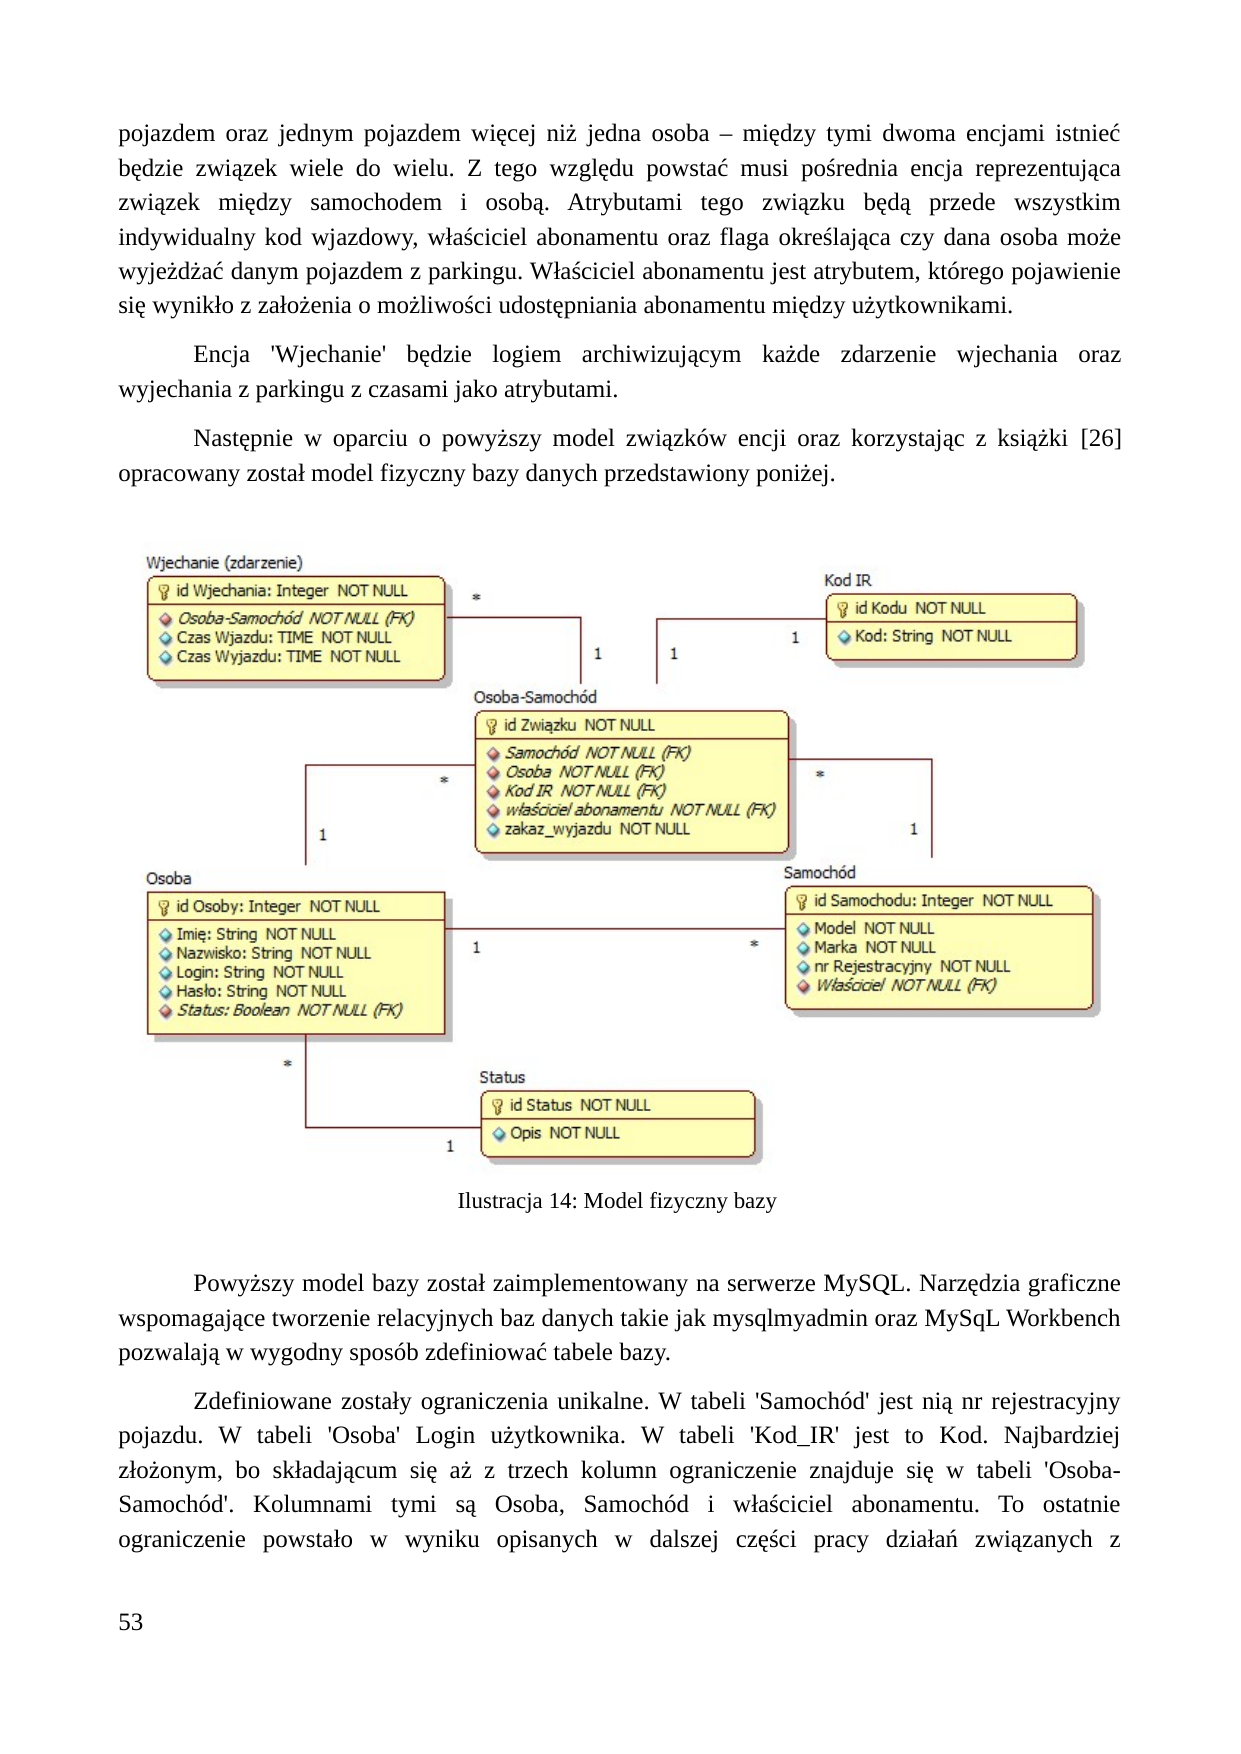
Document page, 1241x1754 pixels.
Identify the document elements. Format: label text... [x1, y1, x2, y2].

picture [118, 519, 1123, 1187]
text pojazdem oraz jednym pojazdem więcej niż jedna osoba – między tymi dwoma encjami istnieć będzie związek wiele do wielu. Z tego względu powstać musi pośrednia encja reprezentująca związek między samochodem i osobą. Atrybutami tego związku będą przede wszystkim indywidualny kod wjazdowy, właściciel abonamentu oraz flaga określająca czy dana osoba może wyjeżdżać danym pojazdem z parkingu. Właściciel abonamentu jest atrybutem, którego pojawienie się wynikło z założenia o możliwości udostępniania abonamentu między użytkownikami. [118, 118, 1122, 319]
text Zdefiniowane zostały ograniczenia unikalne. W tabeli 'Samochód' jest nią nr rejestracyjny pojazdu. W tabeli 'Osoba' Login użytkownika. W tabeli 'Kod_IR' jest to Kod. Najbardziej złożonym, bo składającum się aż z trzech kolumn ograniczenie znajduje się w tabeli 'Osoba-Samochód'. Kolumnami tymi są Osoba, Samochód i właściciel abonamentu. To ostatnie ograniczenie powstało w wyniku opisanych w dalszej części pracy działań związanych z [118, 1386, 1122, 1553]
text Następnie w oparciu o powyższy model związków encji oraz korzystając z książki [26] opracowany został model fizyczny bazy danych przedstawiony poniżej. [118, 423, 1122, 486]
text Encja 'Wjechanie' będzie logiem archiwizującym każde zdarzenie wjechania oraz wyjechania z parkingu z czasami jako atrybutami. [118, 339, 1122, 403]
text Ilustracja 14: Model fizyczny bazy [118, 1187, 1122, 1213]
text Powyższy model bazy został zaimplementowany na serwerze MySQL. Narzędzia graficzne wspomagające tworzenie relacyjnych baz danych takie jak mysqlmyadmin oraz MySqL Workbench pozwalają w wygodny sposób zdefiniować tabele bazy. [118, 1268, 1122, 1366]
